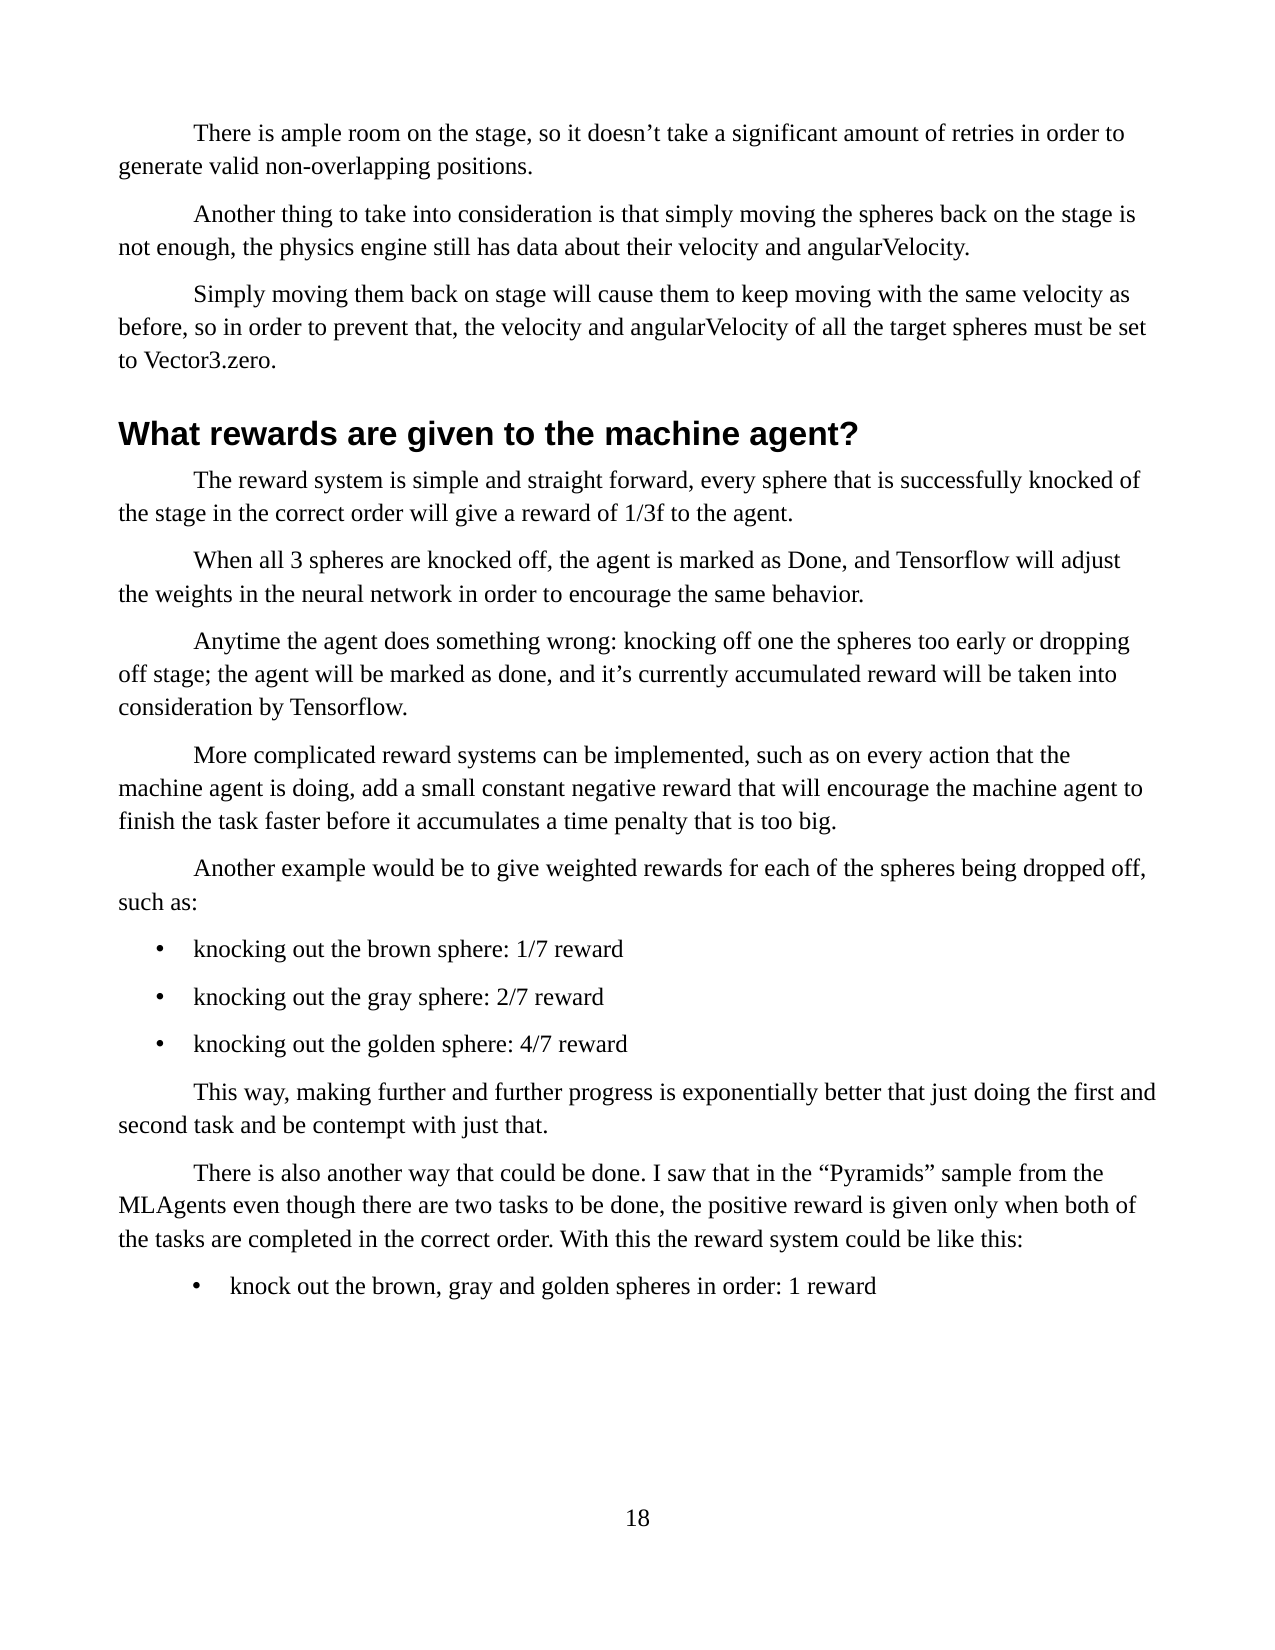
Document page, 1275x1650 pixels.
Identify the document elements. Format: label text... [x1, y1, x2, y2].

subtitle What rewards are given to the machine agent? [118, 414, 1157, 452]
list knocking out the golden sphere: 4/7 reward [156, 1029, 1157, 1058]
text There is ample room on the stage, so it doesn’t take a significant amount of retries in order to generate valid non-overlapping positions. [118, 118, 1157, 180]
list knock out the brown, gray and golden spheres in order: 1 reward [192, 1271, 1157, 1300]
text Another thing to take into consideration is that simply moving the spheres back on the stage is not enough, the physics engine still has data about their velocity and angularVelocity. [118, 199, 1157, 261]
text More complicated reward systems can be implemented, such as on every action that the machine agent is doing, add a small constant negative reward that will encourage the machine agent to finish the task faster before it accumulates a time penalty that is too big. [118, 740, 1157, 835]
text This way, making further and further progress is exponentially better that just doing the first and second task and be contempt with just that. [118, 1077, 1157, 1139]
text There is also another way that could be done. I saw that in the “Pyramids” sample from the MLAgents even though there are two tasks to be done, the positive reward is given only when both of the tasks are completed in the correct order. With this the reward system could be like this: [118, 1158, 1157, 1252]
list knocking out the gray sphere: 2/7 reward [156, 982, 1157, 1011]
text Simply moving them back on stage will cause them to keep moving with the same velocity as before, so in order to prevent that, the velocity and angularVelocity of all the target spheres must be set to Vector3.zero. [118, 279, 1157, 374]
text When all 3 spheres are knocked off, the agent is marked as Done, and Tensorflow will adjust the weights in the neural network in order to encourage the same behavior. [118, 546, 1157, 607]
list knocking out the brown sphere: 1/7 reward [156, 934, 1157, 963]
text Another example would be to give weighted rewards for each of the spheres being dropped off, such as: [118, 853, 1157, 915]
text Anytime the agent does something wrong: knocking off one the spheres too early or dropping off stage; the agent will be marked as done, and it’s currently accumulated reward will be taken into consideration by Tensorflow. [118, 626, 1157, 721]
text The reward system is simple and straight forward, every sphere that is successfully knocked of the stage in the correct order will give a reward of 1/3f to the agent. [118, 465, 1157, 527]
